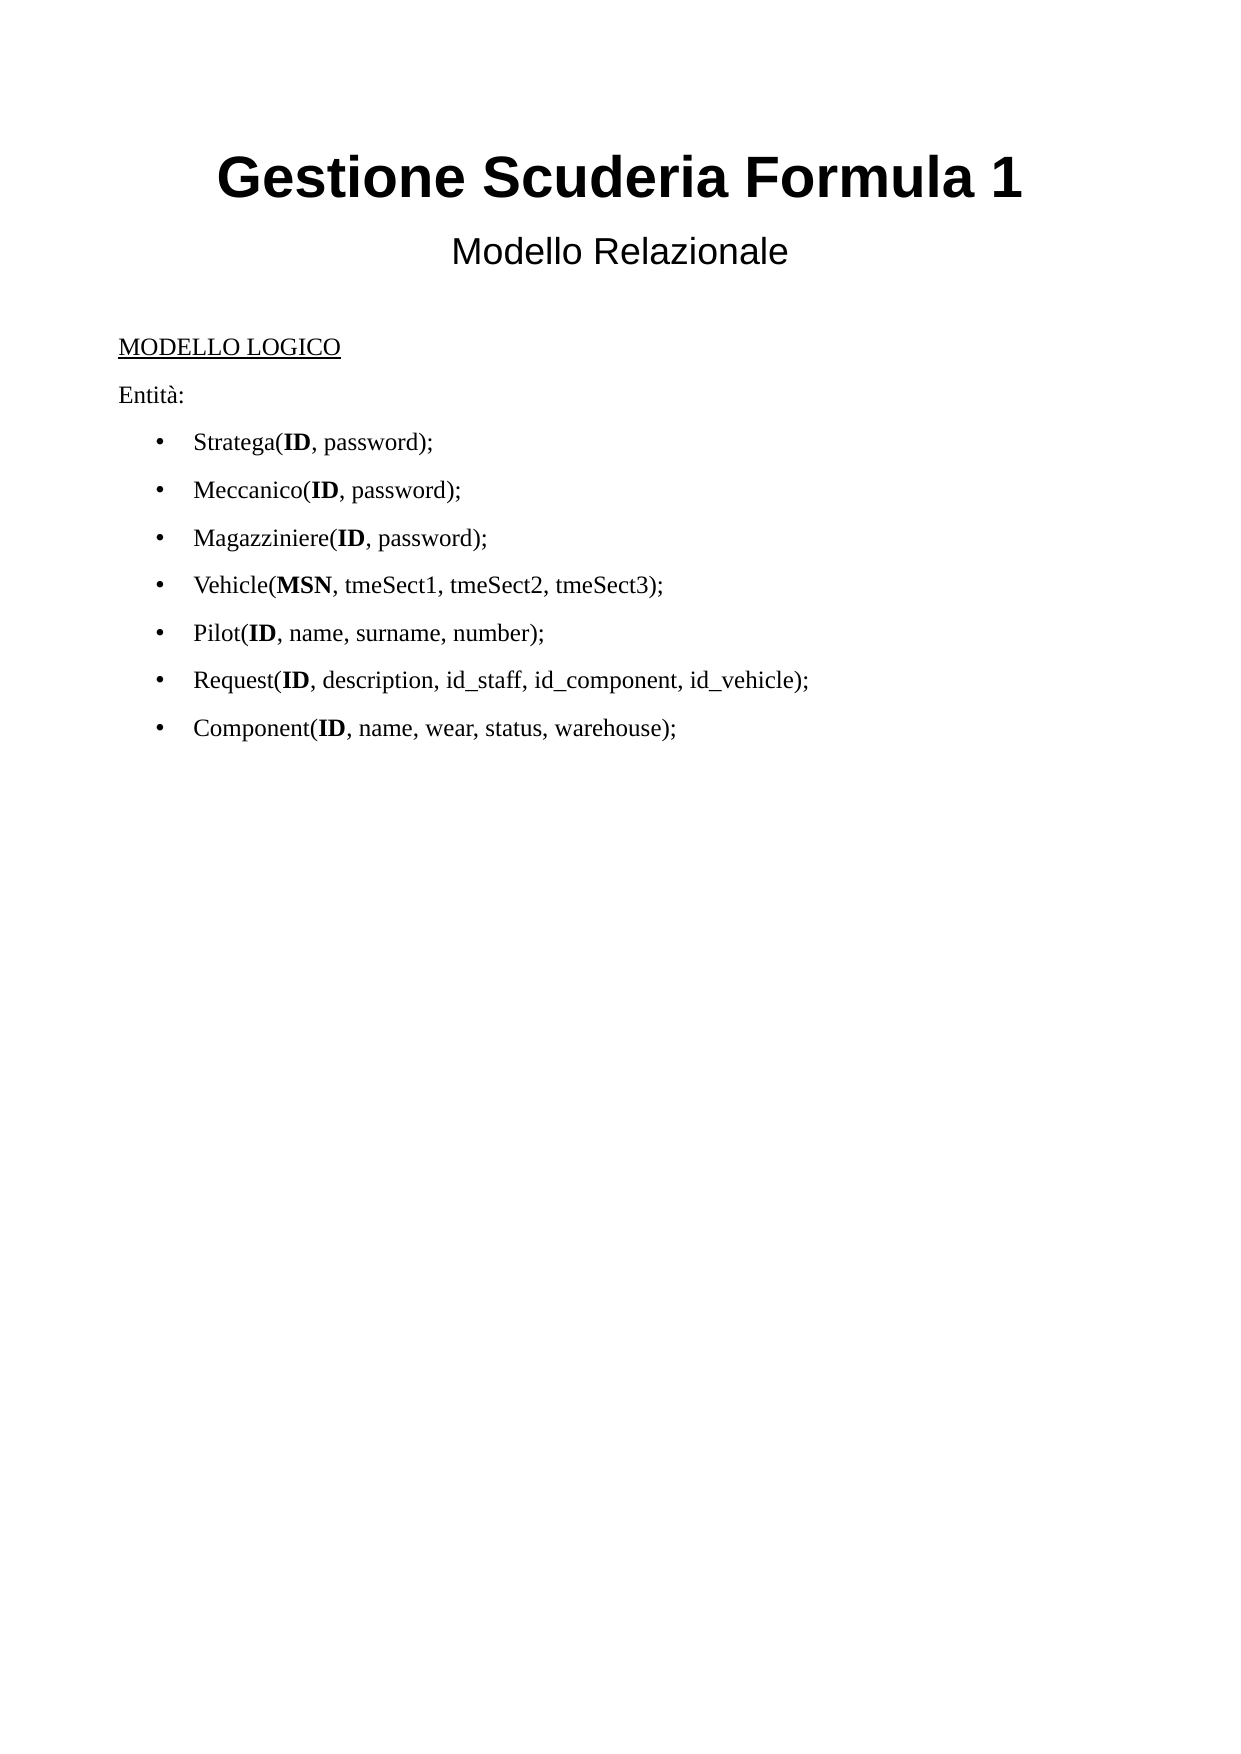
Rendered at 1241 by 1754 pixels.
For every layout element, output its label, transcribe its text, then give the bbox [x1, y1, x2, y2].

list Vehicle(MSN, tmeSect1, tmeSect2, tmeSect3); [156, 570, 1122, 599]
list Request(ID, description, id_staff, id_component, id_vehicle); [156, 665, 1122, 694]
list Magazziniere(ID, password); [156, 523, 1122, 551]
list Component(ID, name, wear, status, warehouse); [156, 713, 1122, 742]
list Pilot(ID, name, surname, number); [156, 618, 1122, 647]
text MODELLO LOGICO [118, 332, 1122, 361]
subtitle Modello Relazionale [118, 229, 1122, 272]
text Entità: [118, 380, 1122, 408]
list Meccanico(ID, password); [156, 475, 1122, 504]
list Stratega(ID, password); [156, 427, 1122, 456]
title Gestione Scuderia Formula 1 [118, 143, 1122, 210]
